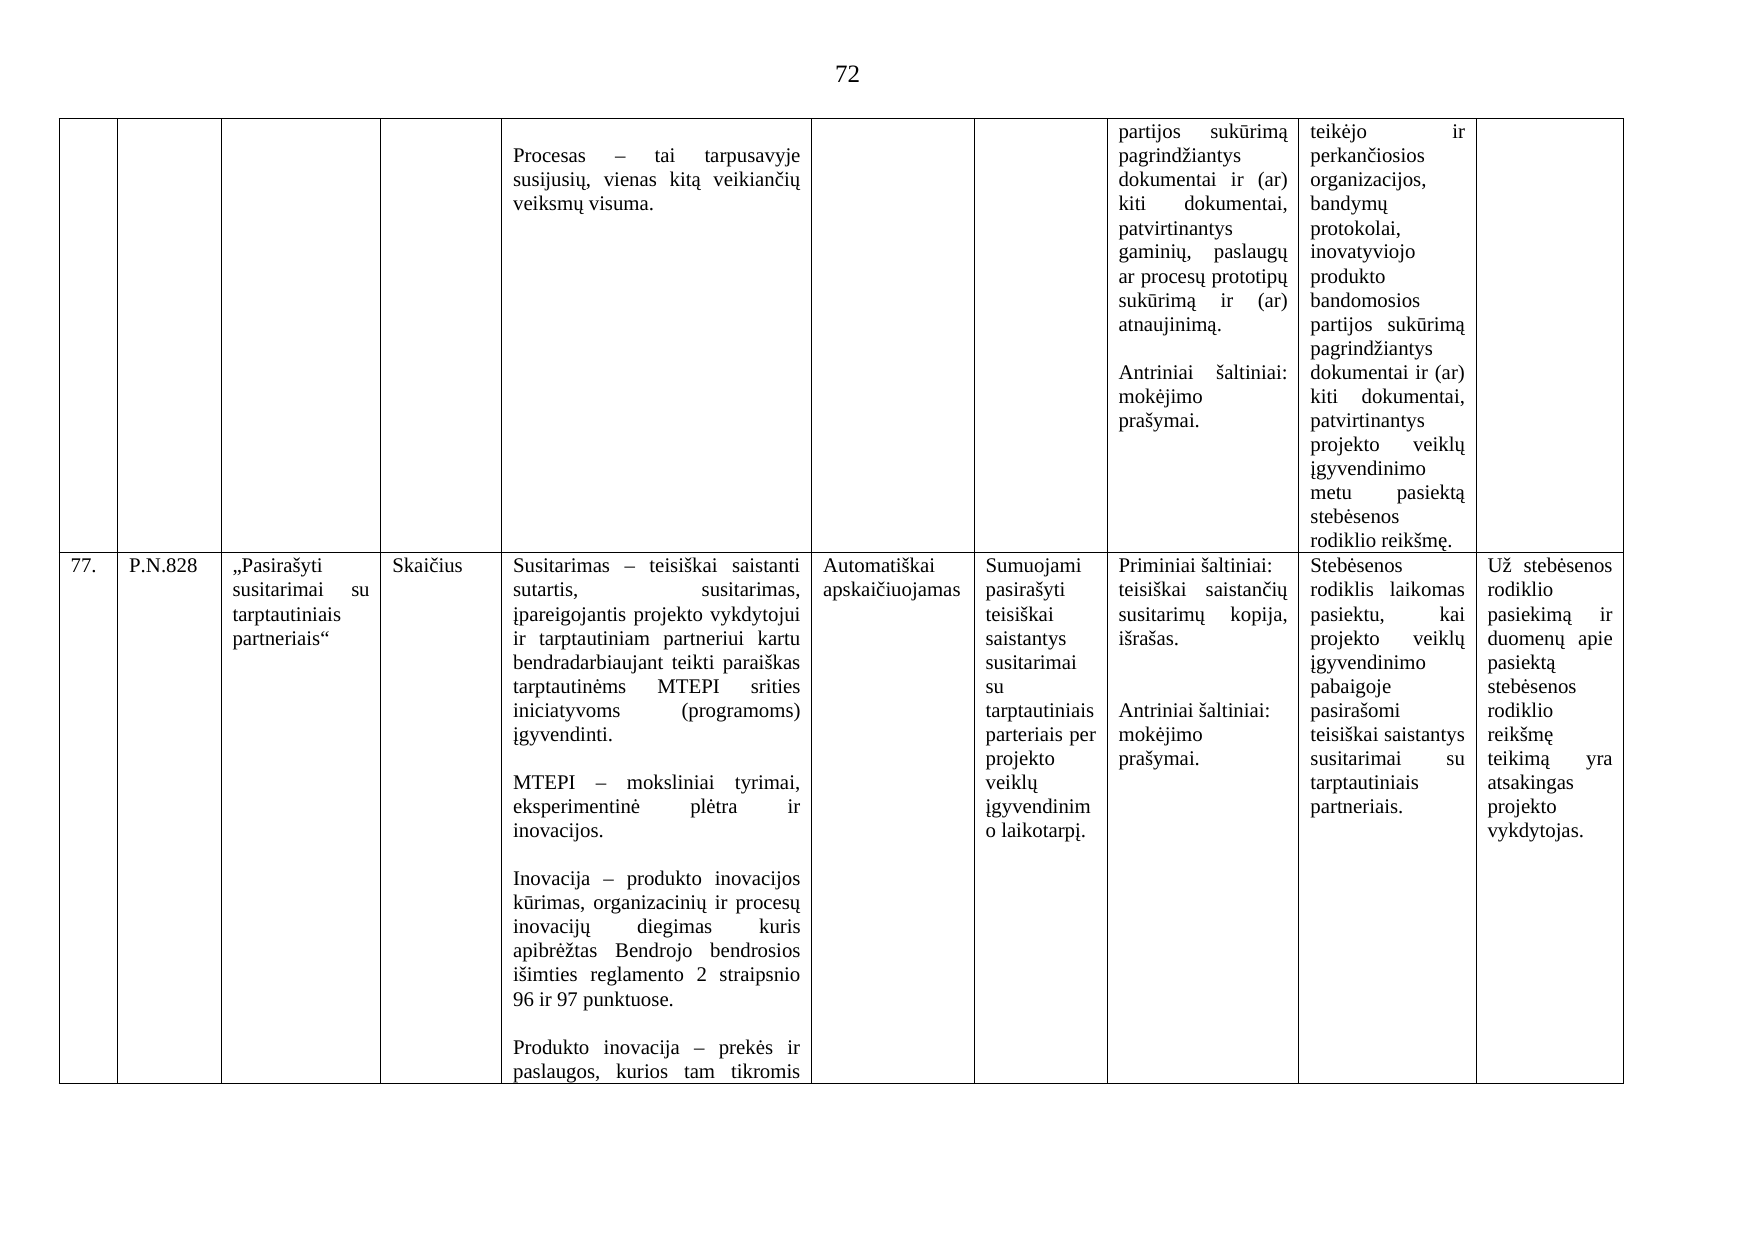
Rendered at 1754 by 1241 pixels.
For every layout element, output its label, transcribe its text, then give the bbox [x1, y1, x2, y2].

table_cell [118, 119, 221, 552]
table_cell partijos sukūrimą pagrindžiantys dokumentai ir (ar) kiti dokumentai, patvirtinantys gaminių, paslaugų ar procesų prototipų sukūrimą ir (ar) atnaujinimą. Antriniai šaltiniai: mokėjimo prašymai. [1108, 119, 1298, 552]
table_cell Priminiai šaltiniai: teisiškai saistančių susitarimų kopija, išrašas. Antriniai šaltiniai: mokėjimo prašymai. [1108, 553, 1298, 1083]
table_cell Stebėsenos rodiklis laikomas pasiektu, kai projekto veiklų įgyvendinimo pabaigoje pasirašomi teisiškai saistantys susitarimai su tarptautiniais partneriais. [1299, 553, 1476, 1083]
table_cell [1477, 119, 1623, 552]
table_cell Sumuojami pasirašyti teisiškai saistantys susitarimai su tarptautiniais parteriais per projekto veiklų įgyvendinimo laikotarpį. [975, 553, 1107, 1083]
table_cell teikėjo ir perkančiosios organizacijos, bandymų protokolai, inovatyviojo produkto bandomosios partijos sukūrimą pagrindžiantys dokumentai ir (ar) kiti dokumentai, patvirtinantys projekto veiklų įgyvendinimo metu pasiektą stebėsenos rodiklio reikšmę. [1299, 119, 1476, 552]
table_cell P.N.828 [118, 553, 221, 1083]
table_cell [812, 119, 974, 552]
table_cell [381, 119, 501, 552]
table_cell [60, 119, 117, 552]
table_cell Automatiškai apskaičiuojamas [812, 553, 974, 1083]
table_cell Procesas – tai tarpusavyje susijusių, vienas kitą veikiančių veiksmų visuma. [502, 119, 811, 552]
table_cell „Pasirašyti susitarimai su tarptautiniais partneriais“ [222, 553, 380, 1083]
table_cell Skaičius [381, 553, 501, 1083]
table_cell [975, 119, 1107, 552]
table_cell Susitarimas – teisiškai saistanti sutartis, susitarimas, įpareigojantis projekto vykdytojui ir tarptautiniam partneriui kartu bendradarbiaujant teikti paraiškas tarptautinėms MTEPI srities iniciatyvoms (programoms) įgyvendinti. MTEPI – moksliniai tyrimai, eksperimentinė plėtra ir inovacijos. Inovacija – produkto inovacijos kūrimas, organizacinių ir procesų inovacijų diegimas kuris apibrėžtas Bendrojo bendrosios išimties reglamento 2 straipsnio 96 ir 97 punktuose. Produkto inovacija – prekės ir paslaugos, kurios tam tikromis [502, 553, 811, 1083]
table_cell 77. [60, 553, 117, 1083]
table_cell Už stebėsenos rodiklio pasiekimą ir duomenų apie pasiektą stebėsenos rodiklio reikšmę teikimą yra atsakingas projekto vykdytojas. [1477, 553, 1623, 1083]
table_cell [222, 119, 380, 552]
